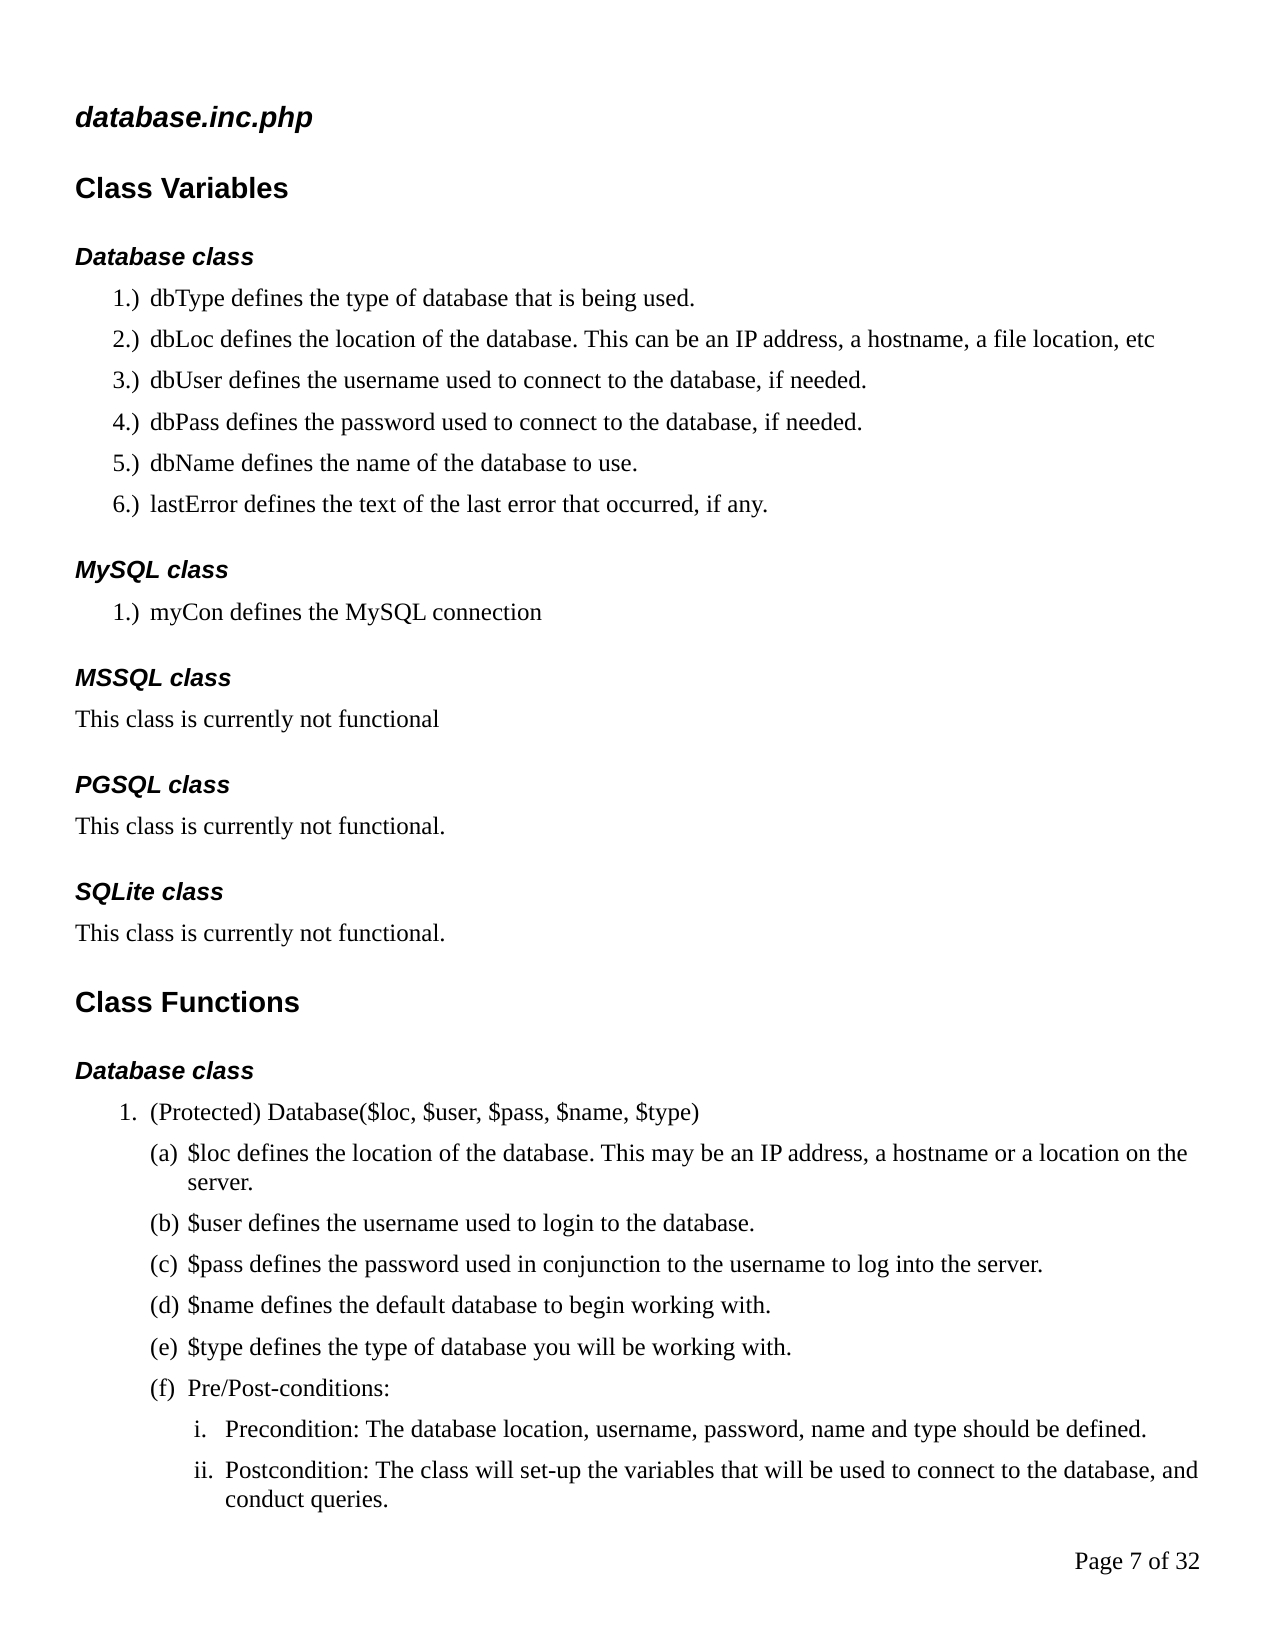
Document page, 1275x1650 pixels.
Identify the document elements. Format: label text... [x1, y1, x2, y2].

list myCon defines the MySQL connection [112, 597, 1200, 625]
list Pre/Post-conditions: [150, 1373, 1200, 1402]
text This class is currently not functional [75, 704, 1200, 733]
list $loc defines the location of the database. This may be an IP address, a hostname or a location on the server. [150, 1138, 1200, 1196]
subtitle database.inc.php [75, 100, 1200, 133]
list dbLoc defines the location of the database. This can be an IP address, a hostname, a file location, etc [112, 324, 1200, 353]
list Precondition: The database location, username, password, name and type should be defined. [187, 1414, 1200, 1443]
list dbName defines the name of the database to use. [112, 448, 1200, 477]
subtitle MSSQL class [75, 663, 1200, 691]
list dbUser defines the username used to connect to the database, if needed. [112, 366, 1200, 394]
subtitle Class Functions [75, 985, 1200, 1018]
list lastError defines the text of the last error that occurred, if any. [112, 489, 1200, 518]
list (Protected) Database($loc, $user, $pass, $name, $type) [112, 1097, 1200, 1126]
subtitle MySQL class [75, 556, 1200, 584]
text This class is currently not functional. [75, 918, 1200, 947]
subtitle Database class [75, 242, 1200, 271]
subtitle PGSQL class [75, 770, 1200, 799]
list Postcondition: The class will set-up the variables that will be used to connect to the database, and conduct queries. [187, 1456, 1200, 1513]
list $type defines the type of database you will be working with. [150, 1332, 1200, 1361]
subtitle SQLite class [75, 877, 1200, 906]
list $user defines the username used to login to the database. [150, 1208, 1200, 1237]
text This class is currently not functional. [75, 811, 1200, 840]
list $name defines the default database to begin working with. [150, 1291, 1200, 1319]
subtitle Class Variables [75, 171, 1200, 204]
list dbType defines the type of database that is being used. [112, 283, 1200, 312]
subtitle Database class [75, 1056, 1200, 1084]
list dbPass defines the password used to connect to the database, if needed. [112, 407, 1200, 436]
list $pass defines the password used in conjunction to the username to log into the server. [150, 1249, 1200, 1278]
